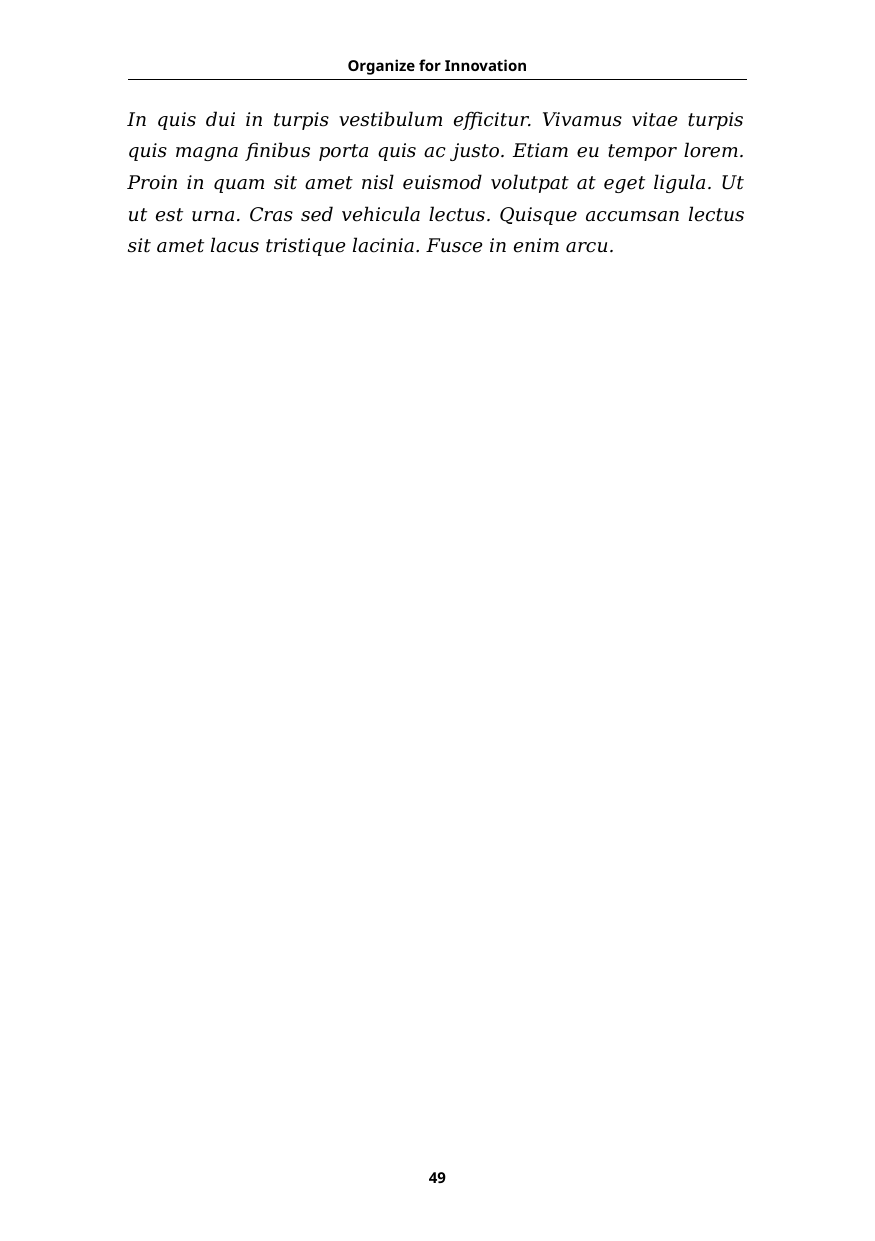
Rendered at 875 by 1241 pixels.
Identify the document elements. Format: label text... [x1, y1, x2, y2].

text In quis dui in turpis vestibulum efficitur. Vivamus vitae turpis quis magna finibus porta quis ac justo. Etiam eu tempor lorem. Proin in quam sit amet nisl euismod volutpat at eget ligula. Ut ut est urna. Cras sed vehicula lectus. Quisque accumsan lectus sit amet lacus tristique lacinia. Fusce in enim arcu. [127, 109, 747, 257]
